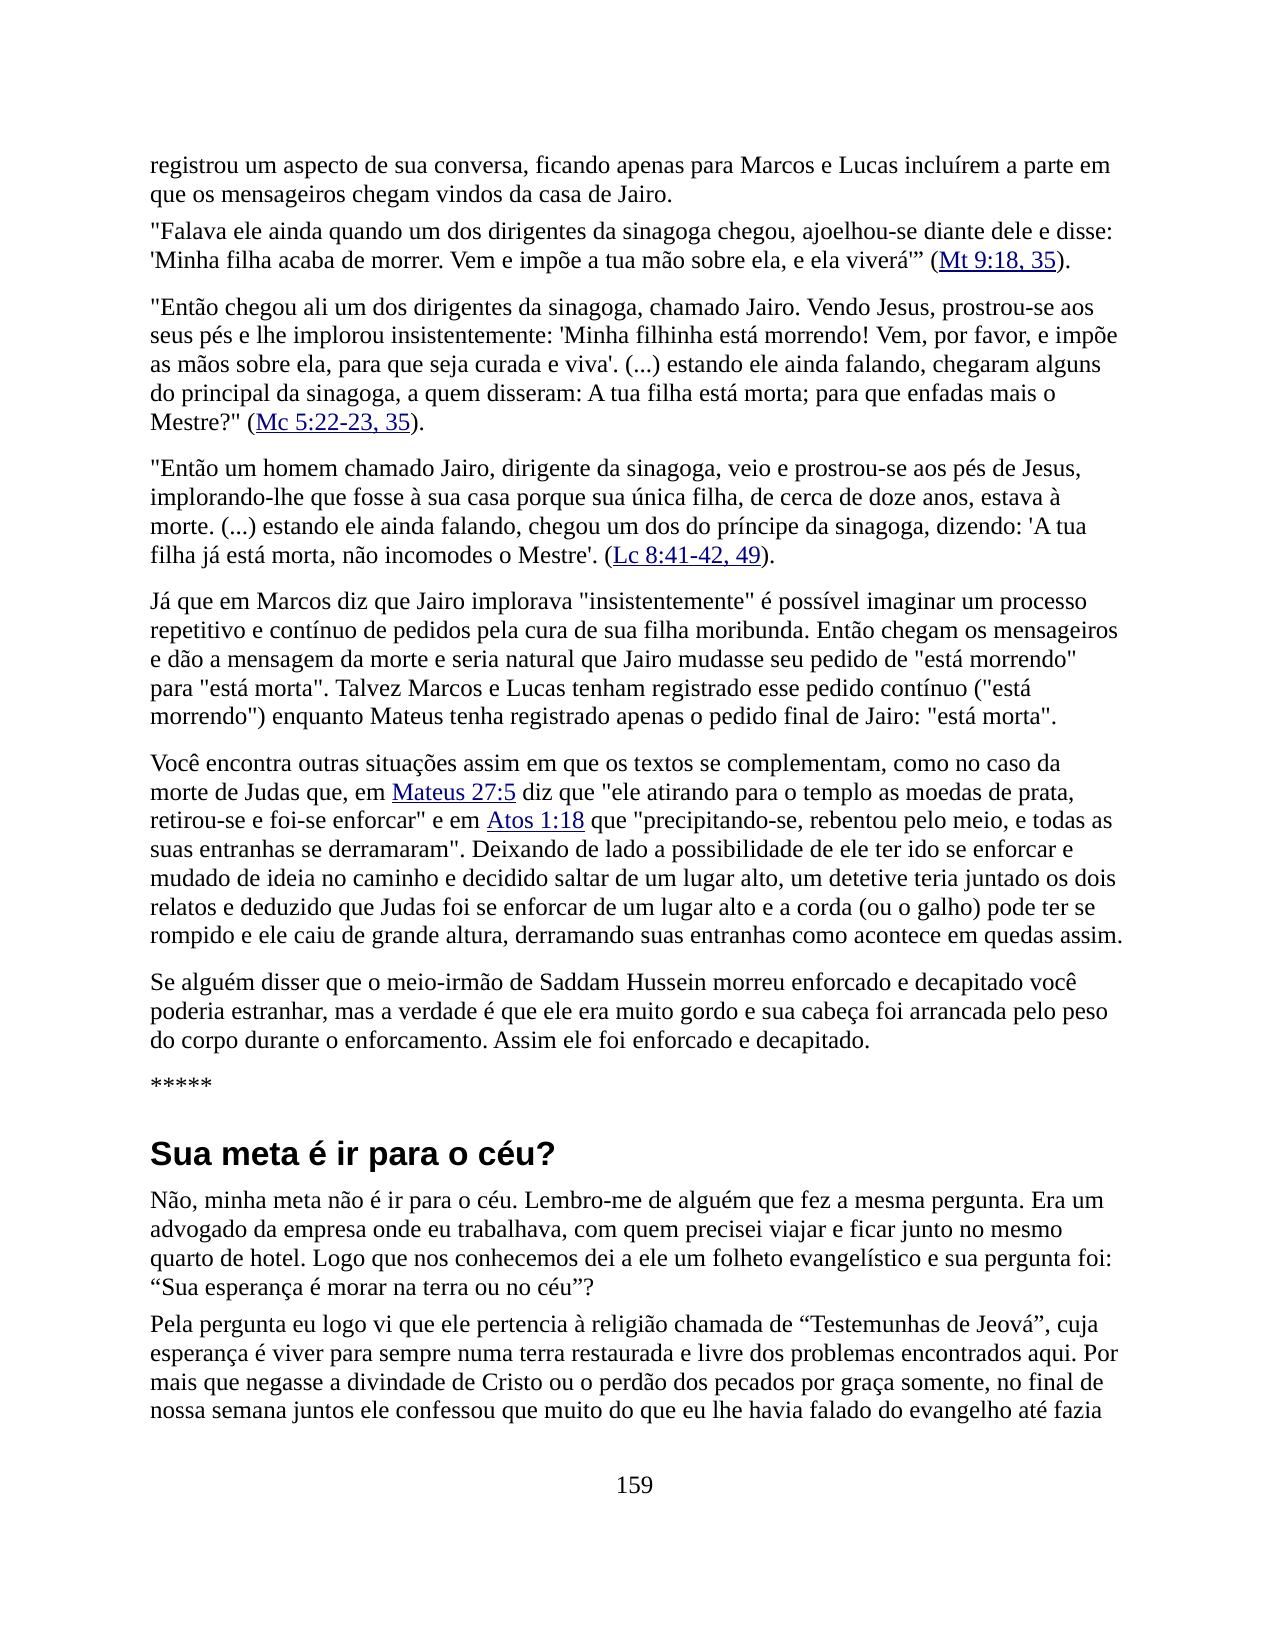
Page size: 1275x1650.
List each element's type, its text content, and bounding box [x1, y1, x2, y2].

text ***** [150, 1071, 1125, 1100]
text "Então chegou ali um dos dirigentes da sinagoga, chamado Jairo. Vendo Jesus, prostrou-se aos seus pés e lhe implorou insistentemente: 'Minha filhinha está morrendo! Vem, por favor, e impõe as mãos sobre ela, para que seja curada e viva'. (...) estando ele ainda falando, chegaram alguns do principal da sinagoga, a quem disseram: A tua filha está morta; para que enfadas mais o Mestre?" (Mc 5:22-23, 35). [150, 292, 1125, 436]
text "Então um homem chamado Jairo, dirigente da sinagoga, veio e prostrou-se aos pés de Jesus, implorando-lhe que fosse à sua casa porque sua única filha, de cerca de doze anos, estava à morte. (...) estando ele ainda falando, chegou um dos do príncipe da sinagoga, dizendo: 'A tua filha já está morta, não incomodes o Mestre'. (Lc 8:41-42, 49). [150, 453, 1125, 568]
text Se alguém disser que o meio-irmão de Saddam Hussein morreu enforcado e decapitado você poderia estranhar, mas a verdade é que ele era muito gordo e sua cabeça foi arrancada pelo peso do corpo durante o enforcamento. Assim ele foi enforcado e decapitado. [150, 967, 1125, 1053]
text Você encontra outras situações assim em que os textos se complementam, como no caso da morte de Judas que, em Mateus 27:5 diz que "ele atirando para o templo as moedas de prata, retirou-se e foi-se enforcar" e em Atos 1:18 que "precipitando-se, rebentou pelo meio, e todas as suas entranhas se derramaram". Deixando de lado a possibilidade de ele ter ido se enforcar e mudado de ideia no caminho e decidido saltar de um lugar alto, um detetive teria juntado os dois relatos e deduzido que Judas foi se enforcar de um lugar alto e a corda (ou o galho) pode ter se rompido e ele caiu de grande altura, derramando suas entranhas como acontece em quedas assim. [150, 748, 1125, 949]
text Já que em Marcos diz que Jairo implorava "insistentemente" é possível imaginar um processo repetitivo e contínuo de pedidos pela cura de sua filha moribunda. Então chegam os mensageiros e dão a mensagem da morte e seria natural que Jairo mudasse seu pedido de "está morrendo" para "está morta". Talvez Marcos e Lucas tenham registrado esse pedido contínuo ("está morrendo") enquanto Mateus tenha registrado apenas o pedido final de Jairo: "está morta". [150, 586, 1125, 730]
text Não, minha meta não é ir para o céu. Lembro-me de alguém que fez a mesma pergunta. Era um advogado da empresa onde eu trabalhava, com quem precisei viajar e ficar junto no mesmo quarto de hotel. Logo que nos conhecemos dei a ele um folheto evangelístico e sua pergunta foi: “Sua esperança é morar na terra ou no céu”? [150, 1185, 1125, 1300]
text "Falava ele ainda quando um dos dirigentes da sinagoga chegou, ajoelhou-se diante dele e disse: 'Minha filha acaba de morrer. Vem e impõe a tua mão sobre ela, e ela viverá'” (Mt 9:18, 35). [150, 216, 1125, 274]
text Pela pergunta eu logo vi que ele pertencia à religião chamada de “Testemunhas de Jeová”, cuja esperança é viver para sempre numa terra restaurada e livre dos problemas encontrados aqui. Por mais que negasse a divindade de Cristo ou o perdão dos pecados por graça somente, no final de nossa semana juntos ele confessou que muito do que eu lhe havia falado do evangelho até fazia [150, 1309, 1125, 1424]
subtitle Sua meta é ir para o céu? [150, 1134, 1125, 1173]
text registrou um aspecto de sua conversa, ficando apenas para Marcos e Lucas incluírem a parte em que os mensageiros chegam vindos da casa de Jairo. [150, 150, 1125, 207]
